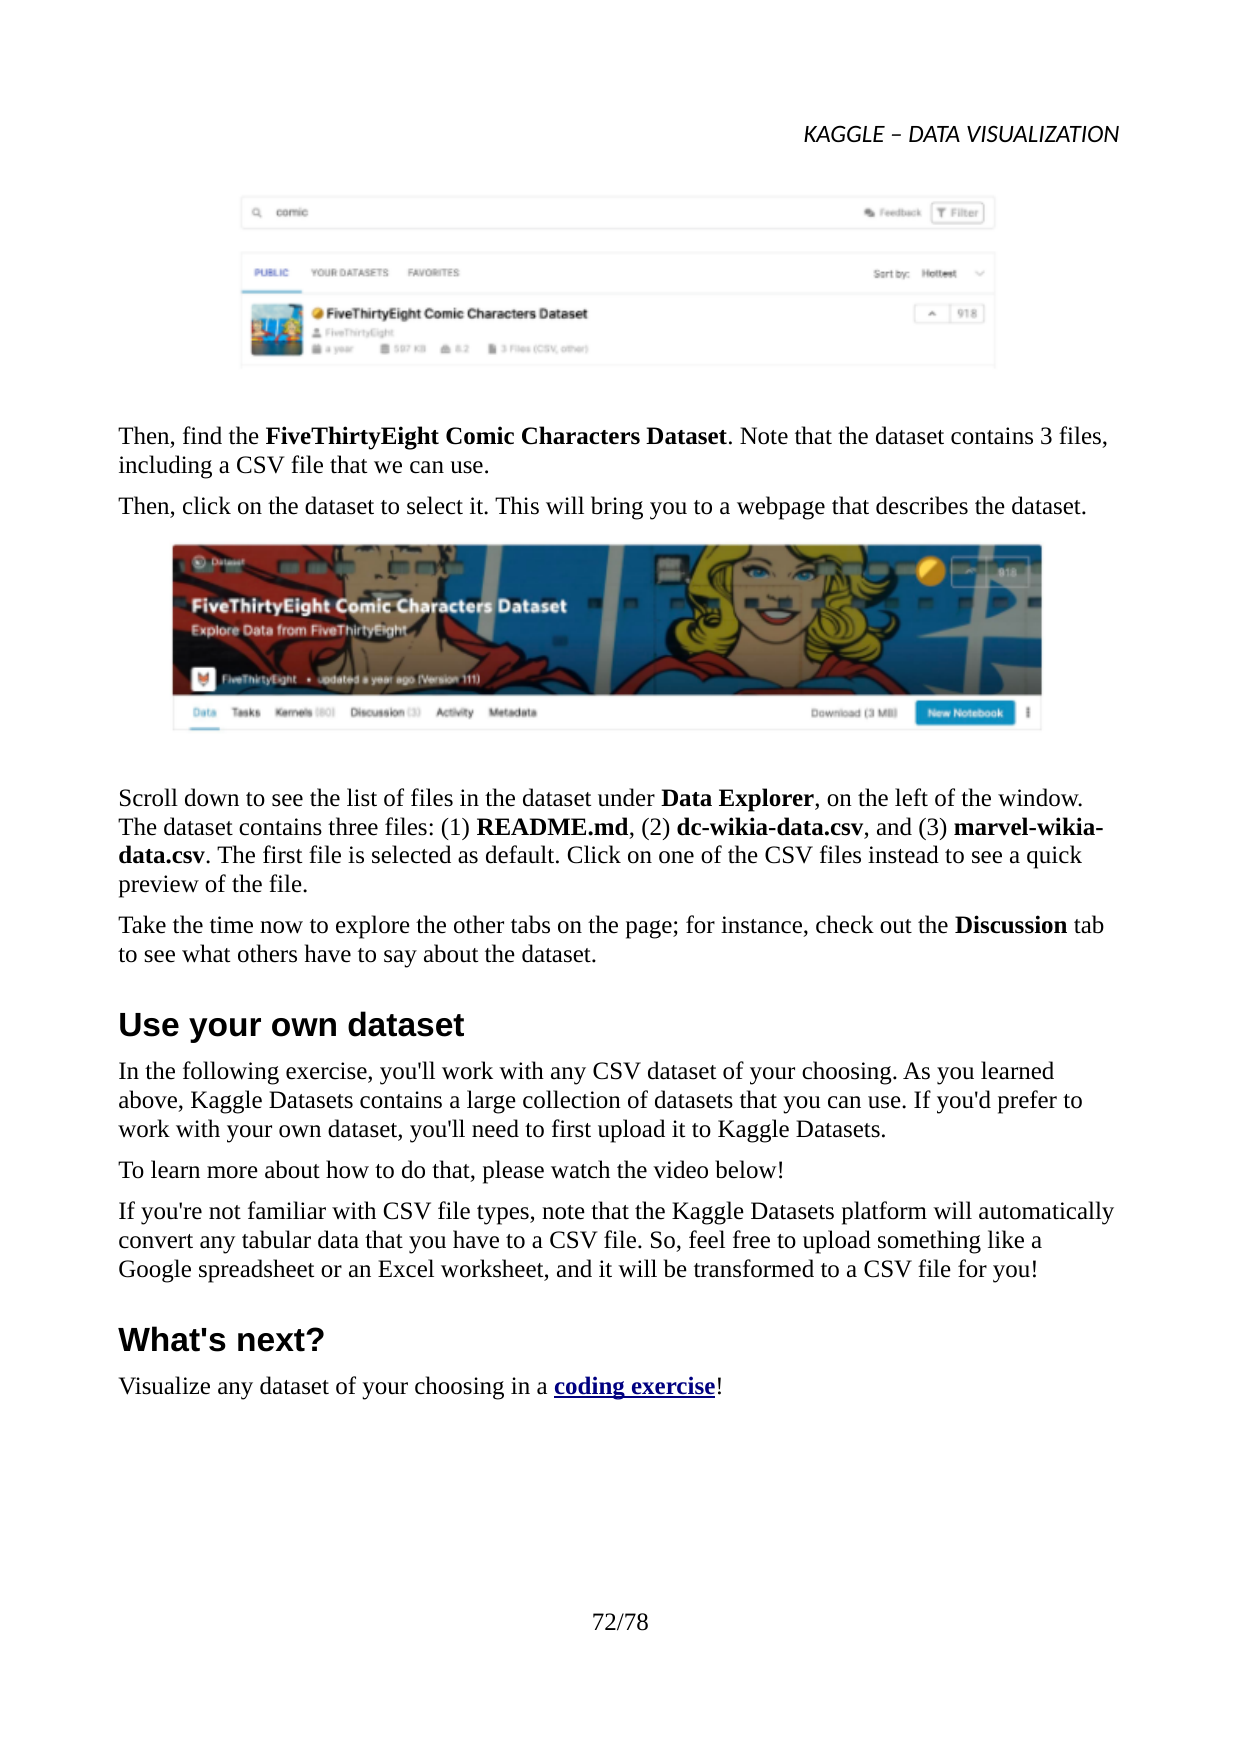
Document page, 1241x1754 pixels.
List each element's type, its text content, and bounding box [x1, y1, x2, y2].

picture [216, 178, 1024, 380]
subtitle Use your own dataset [118, 1005, 1122, 1044]
text Take the time now to explore the other tabs on the page; for instance, check out the Discussion tab to see what others have to say about the dataset. [118, 910, 1122, 968]
text Visualize any dataset of your choosing in a coding exercise! [118, 1371, 1122, 1400]
text If you're not familiar with CSV file types, note that the Kaggle Datasets platform will automatically convert any tabular data that you have to a CSV file. So, feel free to upload something like a Google spreadsheet or an Excel worksheet, and it will be transformed to a CSV file for you! [118, 1196, 1122, 1283]
text Then, find the FiveThirtyEight Comic Characters Dataset. Note that the dataset contains 3 files, including a CSV file that we can use. [118, 421, 1122, 478]
subtitle What's next? [118, 1320, 1122, 1359]
text Then, click on the dataset to select it. This will bring you to a webpage that describes the dataset. [118, 491, 1122, 520]
text In the following exercise, you'll work with any CSV dataset of your choosing. As you learned above, Kaggle Datasets contains a large collection of datasets that you can use. If you'd prefer to work with your own dataset, you'll need to first upload it to Kaggle Datasets. [118, 1056, 1122, 1143]
picture [148, 532, 1092, 754]
text Scroll down to see the list of files in the dataset under Data Explorer, on the left of the window. The dataset contains three files: (1) README.md, (2) dc-wikia-data.csv, and (3) marvel-wikia-data.csv. The first file is selected as default. Click on one of the CSV files instead to see a quick preview of the file. [118, 754, 1122, 898]
text To learn more about how to do that, please watch the video below! [118, 1155, 1122, 1184]
